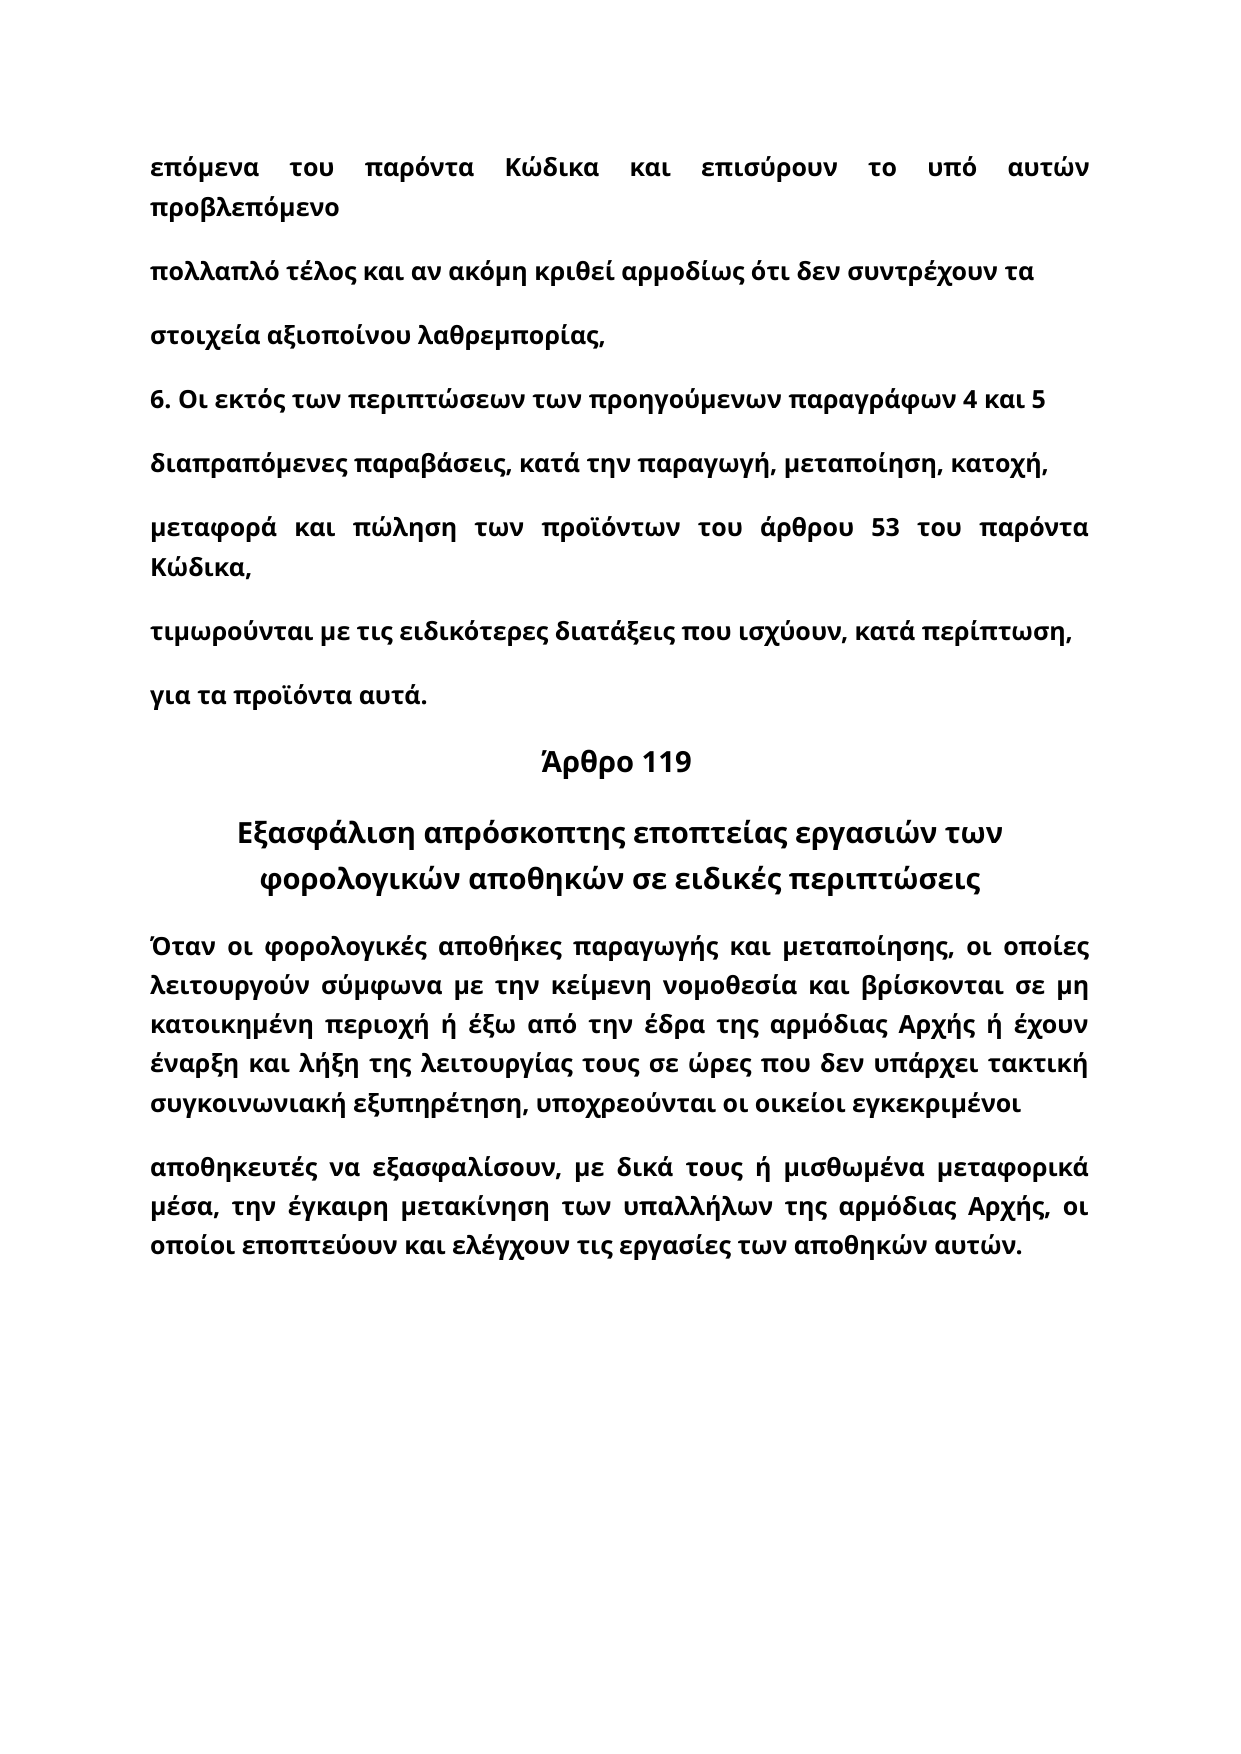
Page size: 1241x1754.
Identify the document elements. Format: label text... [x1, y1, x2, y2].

text 6. Οι εκτός των περιπτώσεων των προηγούμενων παραγράφων 4 και 5 [150, 382, 1090, 416]
text για τα προϊόντα αυτά. [150, 677, 1090, 712]
text διαπραπόμενες παραβάσεις, κατά την παραγωγή, μεταποίηση, κατοχή, [150, 446, 1090, 480]
subtitle Άρθρο 119 [150, 742, 1090, 781]
text Όταν οι φορολογικές αποθήκες παραγωγής και μεταποίησης, οι οποίες λειτουργούν σύμφωνα με την κείμενη νομοθεσία και βρίσκονται σε μη κατοικημένη περιοχή ή έξω από την έδρα της αρμόδιας Αρχής ή έχουν έναρξη και λήξη της λειτουργίας τους σε ώρες που δεν υπάρχει τακτική συγκοινωνιακή εξυπηρέτηση, υποχρεούνται οι οικείοι εγκεκριμένοι [150, 928, 1090, 1119]
text πολλαπλό τέλος και αν ακόμη κριθεί αρμοδίως ότι δεν συντρέχουν τα [150, 253, 1090, 287]
text μεταφορά και πώληση των προϊόντων του άρθρου 53 του παρόντα Κώδικα, [150, 510, 1090, 583]
text αποθηκευτές να εξασφαλίσουν, με δικά τους ή μισθωμένα μεταφορικά μέσα, την έγκαιρη μετακίνηση των υπαλλήλων της αρμόδιας Αρχής, οι οποίοι εποπτεύουν και ελέγχουν τις εργασίες των αποθηκών αυτών. [150, 1149, 1090, 1262]
text τιμωρούνται με τις ειδικότερες διατάξεις που ισχύουν, κατά περίπτωση, [150, 613, 1090, 647]
text επόμενα του παρόντα Κώδικα και επισύρουν το υπό αυτών προβλεπόμενο [150, 150, 1090, 223]
text στοιχεία αξιοποίνου λαθρεμπορίας, [150, 317, 1090, 352]
subtitle Εξασφάλιση απρόσκοπτης εποπτείας εργασιών των φορολογικών αποθηκών σε ειδικές περιπτώσεις [150, 812, 1090, 898]
